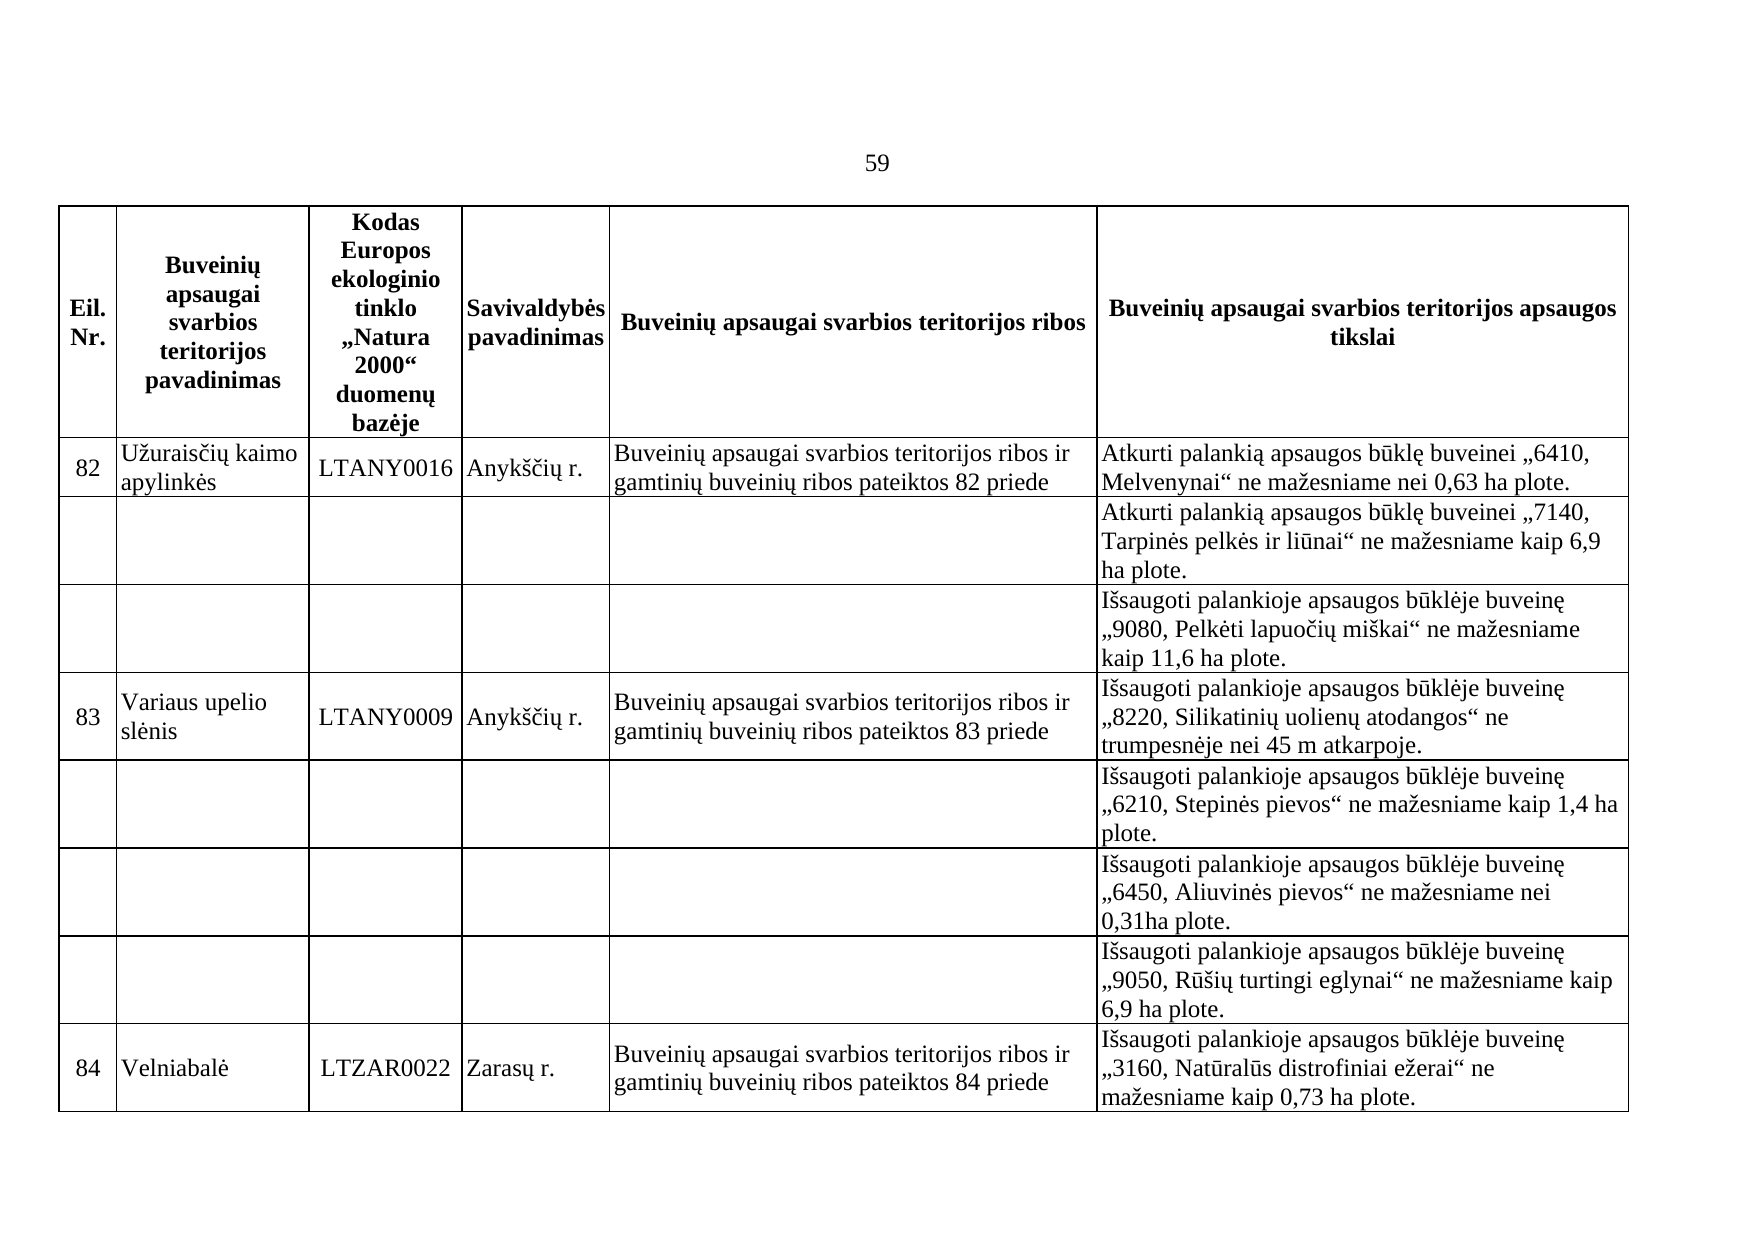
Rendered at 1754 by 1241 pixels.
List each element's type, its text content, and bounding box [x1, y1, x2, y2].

table_cell Anykščių r. [463, 438, 609, 496]
table_cell [117, 849, 308, 935]
table_cell [610, 849, 1096, 935]
table_cell Išsaugoti palankioje apsaugos būklėje buveinę „6450, Aliuvinės pievos“ ne mažesniame nei 0,31ha plote. [1098, 849, 1628, 935]
table_cell [117, 497, 308, 584]
table_cell [310, 761, 461, 847]
table_cell LTANY0016 [310, 438, 461, 496]
table_cell Išsaugoti palankioje apsaugos būklėje buveinę „6210, Stepinės pievos“ ne mažesniame kaip 1,4 ha plote. [1098, 761, 1628, 847]
table_cell Išsaugoti palankioje apsaugos būklėje buveinę „8220, Silikatinių uolienų atodangos“ ne trumpesnėje nei 45 m atkarpoje. [1098, 673, 1628, 759]
table_cell [463, 849, 609, 935]
table_header Savivaldybės pavadinimas [463, 207, 609, 437]
table_cell LTANY0009 [310, 673, 461, 759]
table_cell Zarasų r. [463, 1024, 609, 1111]
table_cell [463, 585, 609, 671]
table_cell Užuraisčių kaimo apylinkės [117, 438, 308, 496]
table_cell Buveinių apsaugai svarbios teritorijos ribos ir gamtinių buveinių ribos pateiktos 84 priede [610, 1024, 1096, 1111]
table_cell Velniabalė [117, 1024, 308, 1111]
table_cell 82 [60, 438, 116, 496]
table_cell [117, 585, 308, 671]
table_header Buveinių apsaugai svarbios teritorijos pavadinimas [117, 207, 308, 437]
table_cell [463, 761, 609, 847]
table_cell [117, 937, 308, 1023]
table_cell [60, 849, 116, 935]
table_cell [610, 761, 1096, 847]
table_cell 83 [60, 673, 116, 759]
table_cell Išsaugoti palankioje apsaugos būklėje buveinę „9080, Pelkėti lapuočių miškai“ ne mažesniame kaip 11,6 ha plote. [1098, 585, 1628, 671]
table_cell [60, 585, 116, 671]
table_cell [310, 585, 461, 671]
table_cell [610, 497, 1096, 584]
table_cell Buveinių apsaugai svarbios teritorijos ribos ir gamtinių buveinių ribos pateiktos 82 priede [610, 438, 1096, 496]
table_header Buveinių apsaugai svarbios teritorijos ribos [610, 207, 1096, 437]
table_cell [310, 849, 461, 935]
table_cell [60, 761, 116, 847]
table_cell Išsaugoti palankioje apsaugos būklėje buveinę „9050, Rūšių turtingi eglynai“ ne mažesniame kaip 6,9 ha plote. [1098, 937, 1628, 1023]
table_cell Buveinių apsaugai svarbios teritorijos ribos ir gamtinių buveinių ribos pateiktos 83 priede [610, 673, 1096, 759]
table_cell [60, 937, 116, 1023]
table_cell Atkurti palankią apsaugos būklę buveinei „6410, Melvenynai“ ne mažesniame nei 0,63 ha plote. [1098, 438, 1628, 496]
table_cell Anykščių r. [463, 673, 609, 759]
table_cell [60, 497, 116, 584]
table_header Eil. Nr. [60, 207, 116, 437]
table_header Kodas Europos ekologinio tinklo „Natura 2000“ duomenų bazėje [310, 207, 461, 437]
table_cell [310, 497, 461, 584]
table_cell [117, 761, 308, 847]
table_cell [310, 937, 461, 1023]
table_cell [610, 585, 1096, 671]
table_cell Išsaugoti palankioje apsaugos būklėje buveinę „3160, Natūralūs distrofiniai ežerai“ ne mažesniame kaip 0,73 ha plote. [1098, 1024, 1628, 1111]
table_cell [610, 937, 1096, 1023]
table_header Buveinių apsaugai svarbios teritorijos apsaugos tikslai [1098, 207, 1628, 437]
table_cell 84 [60, 1024, 116, 1111]
table_cell Variaus upelio slėnis [117, 673, 308, 759]
table_cell [463, 937, 609, 1023]
table_cell LTZAR0022 [310, 1024, 461, 1111]
table_cell Atkurti palankią apsaugos būklę buveinei „7140, Tarpinės pelkės ir liūnai“ ne mažesniame kaip 6,9 ha plote. [1098, 497, 1628, 584]
table_cell [463, 497, 609, 584]
